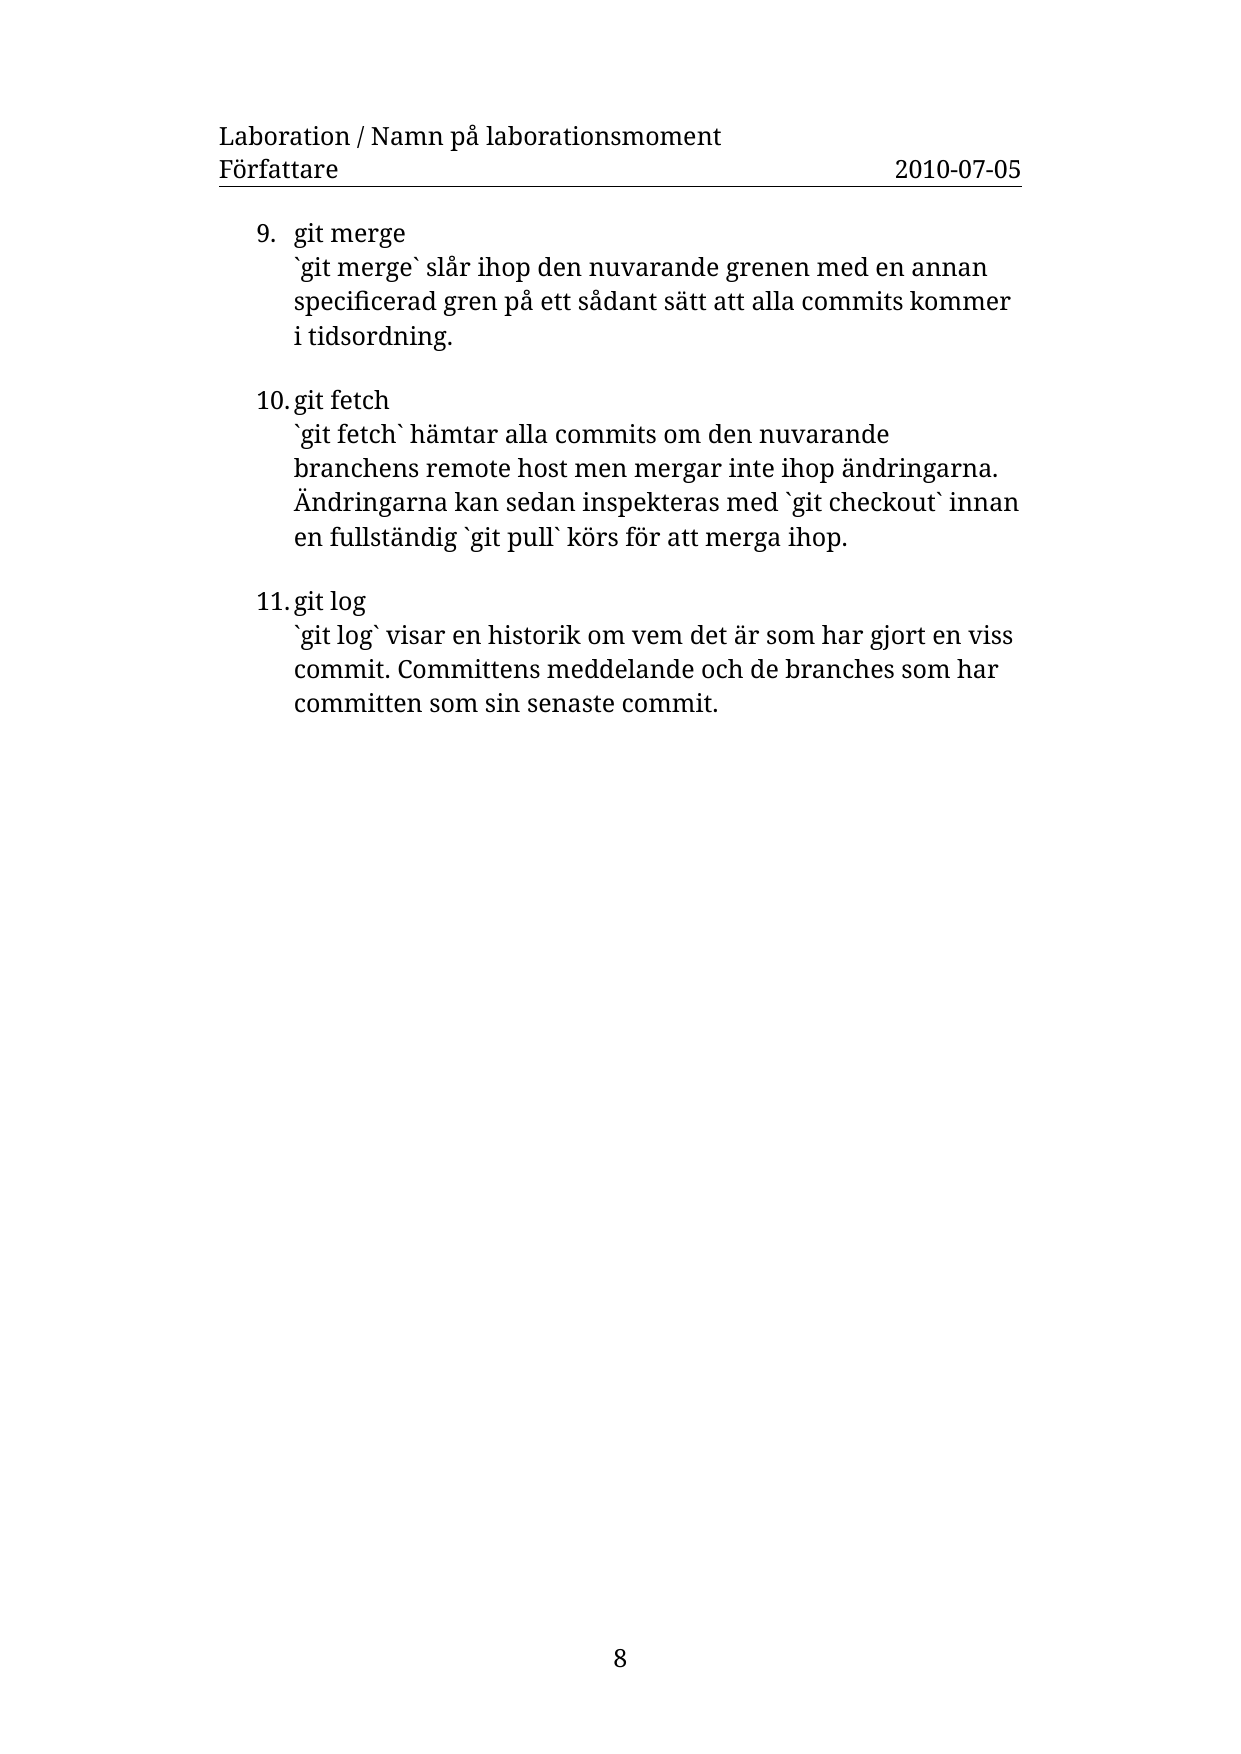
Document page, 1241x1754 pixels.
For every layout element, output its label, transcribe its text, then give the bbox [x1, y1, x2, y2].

list git log `git log` visar en historik om vem det är som har gjort en viss commit. Committens meddelande och de branches som har committen som sin senaste commit. [256, 584, 1022, 720]
list git merge `git merge` slår ihop den nuvarande grenen med en annan specificerad gren på ett sådant sätt att alla commits kommer i tidsordning. [256, 216, 1022, 352]
list git fetch `git fetch` hämtar alla commits om den nuvarande branchens remote host men mergar inte ihop ändringarna. Ändringarna kan sedan inspekteras med `git checkout` innan en fullständig `git pull` körs för att merga ihop. [256, 383, 1022, 553]
